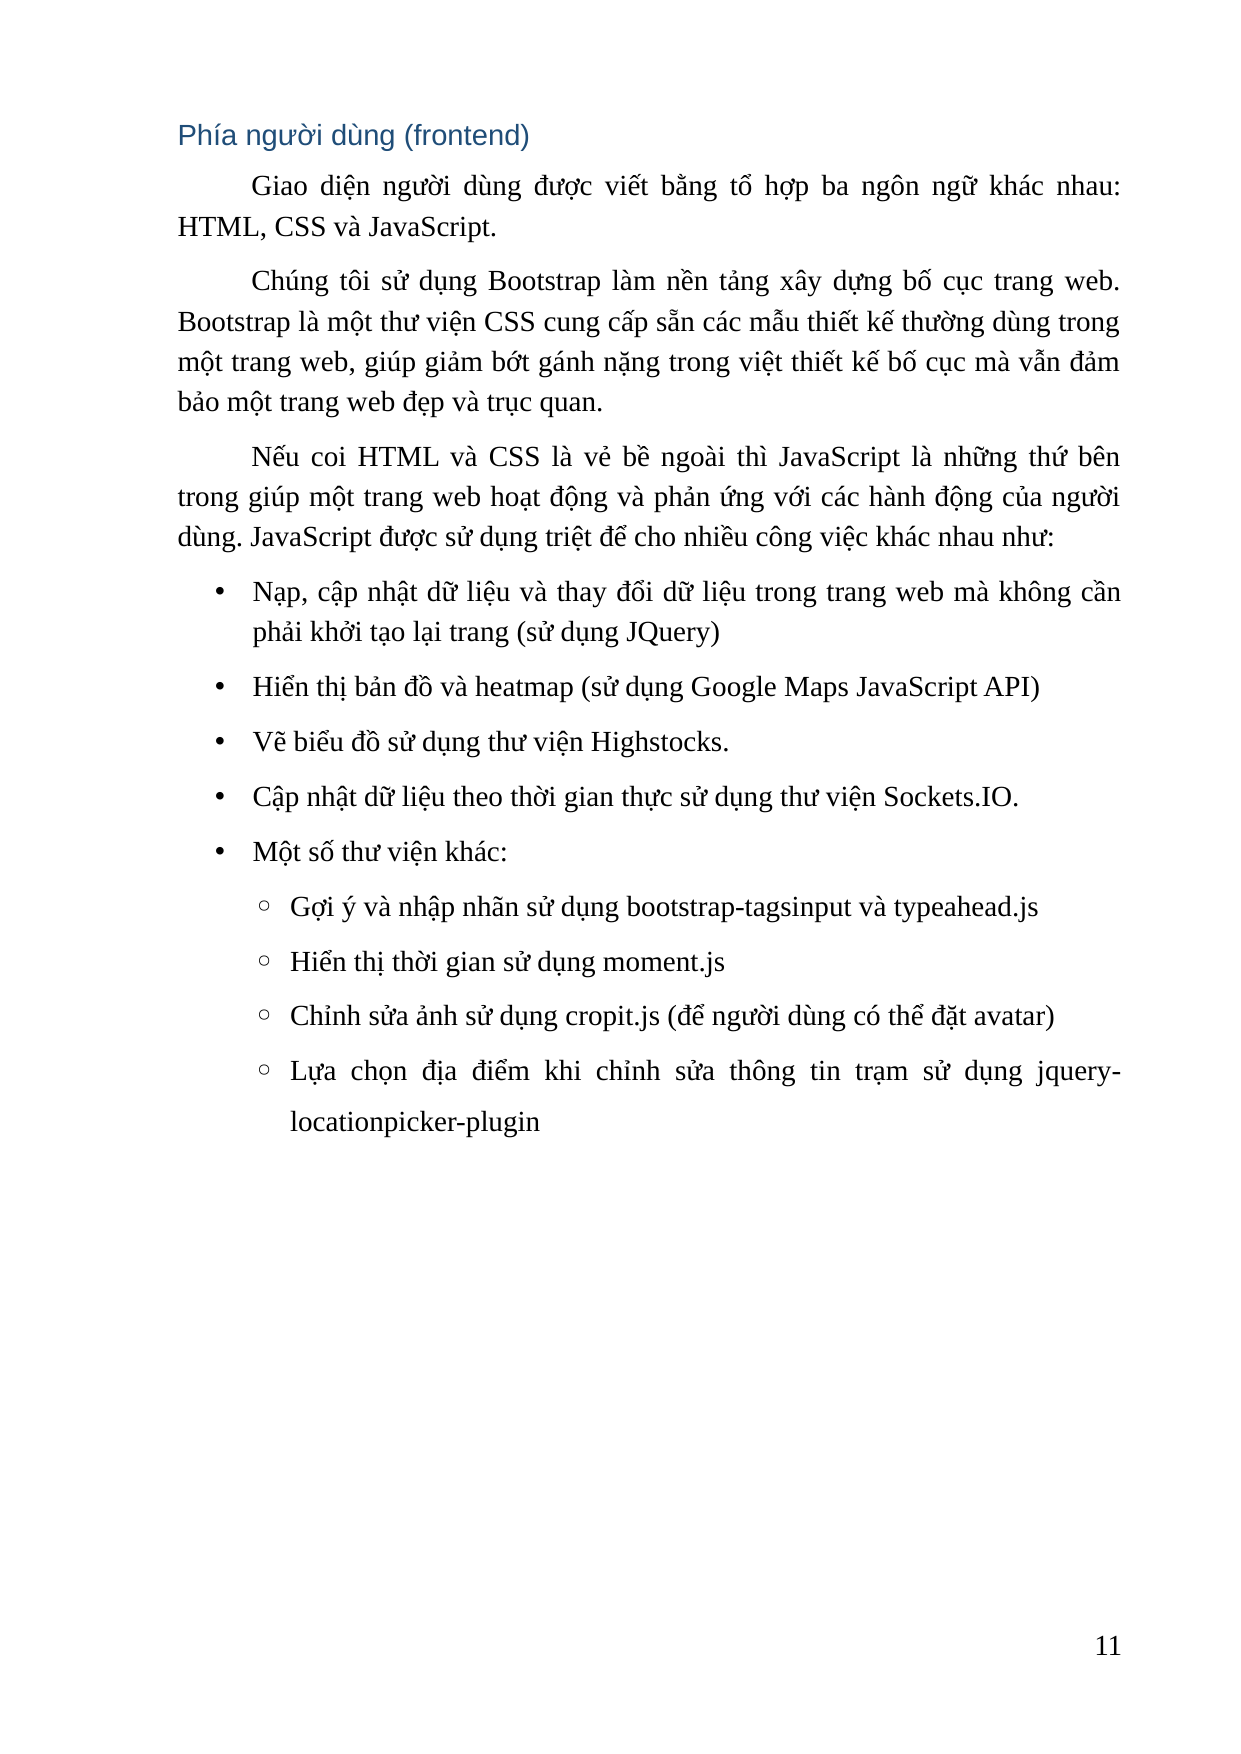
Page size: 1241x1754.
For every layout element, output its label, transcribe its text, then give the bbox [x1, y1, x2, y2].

list Cập nhật dữ liệu theo thời gian thực sử dụng thư viện Sockets.IO. [215, 779, 1122, 813]
list Hiển thị thời gian sử dụng moment.js [252, 944, 1122, 977]
list Chỉnh sửa ảnh sử dụng cropit.js (để người dùng có thể đặt avatar) [252, 998, 1122, 1032]
text Nếu coi HTML và CSS là vẻ bề ngoài thì JavaScript là những thứ bên trong giúp một trang web hoạt động và phản ứng với các hành động của người dùng. JavaScript được sử dụng triệt để cho nhiều công việc khác nhau như: [177, 439, 1122, 553]
list Hiển thị bản đồ và heatmap (sử dụng Google Maps JavaScript API) [215, 669, 1122, 703]
text Chúng tôi sử dụng Bootstrap làm nền tảng xây dựng bố cục trang web. Bootstrap là một thư viện CSS cung cấp sẵn các mẫu thiết kế thường dùng trong một trang web, giúp giảm bớt gánh nặng trong việt thiết kế bố cục mà vẫn đảm bảo một trang web đẹp và trục quan. [177, 263, 1122, 418]
list Vẽ biểu đồ sử dụng thư viện Highstocks. [215, 724, 1122, 758]
list Gợi ý và nhập nhãn sử dụng bootstrap-tagsinput và typeahead.js [252, 889, 1122, 922]
list Nạp, cập nhật dữ liệu và thay đổi dữ liệu trong trang web mà không cần phải khởi tạo lại trang (sử dụng JQuery) [215, 574, 1122, 648]
list Lựa chọn địa điểm khi chỉnh sửa thông tin trạm sử dụng jquery-locationpicker-plugin [252, 1053, 1122, 1137]
subtitle Phía người dùng (frontend) [177, 118, 1122, 152]
text Giao diện người dùng được viết bằng tổ hợp ba ngôn ngữ khác nhau: HTML, CSS và JavaScript. [177, 168, 1122, 242]
list Một số thư viện khác: [215, 834, 1122, 867]
